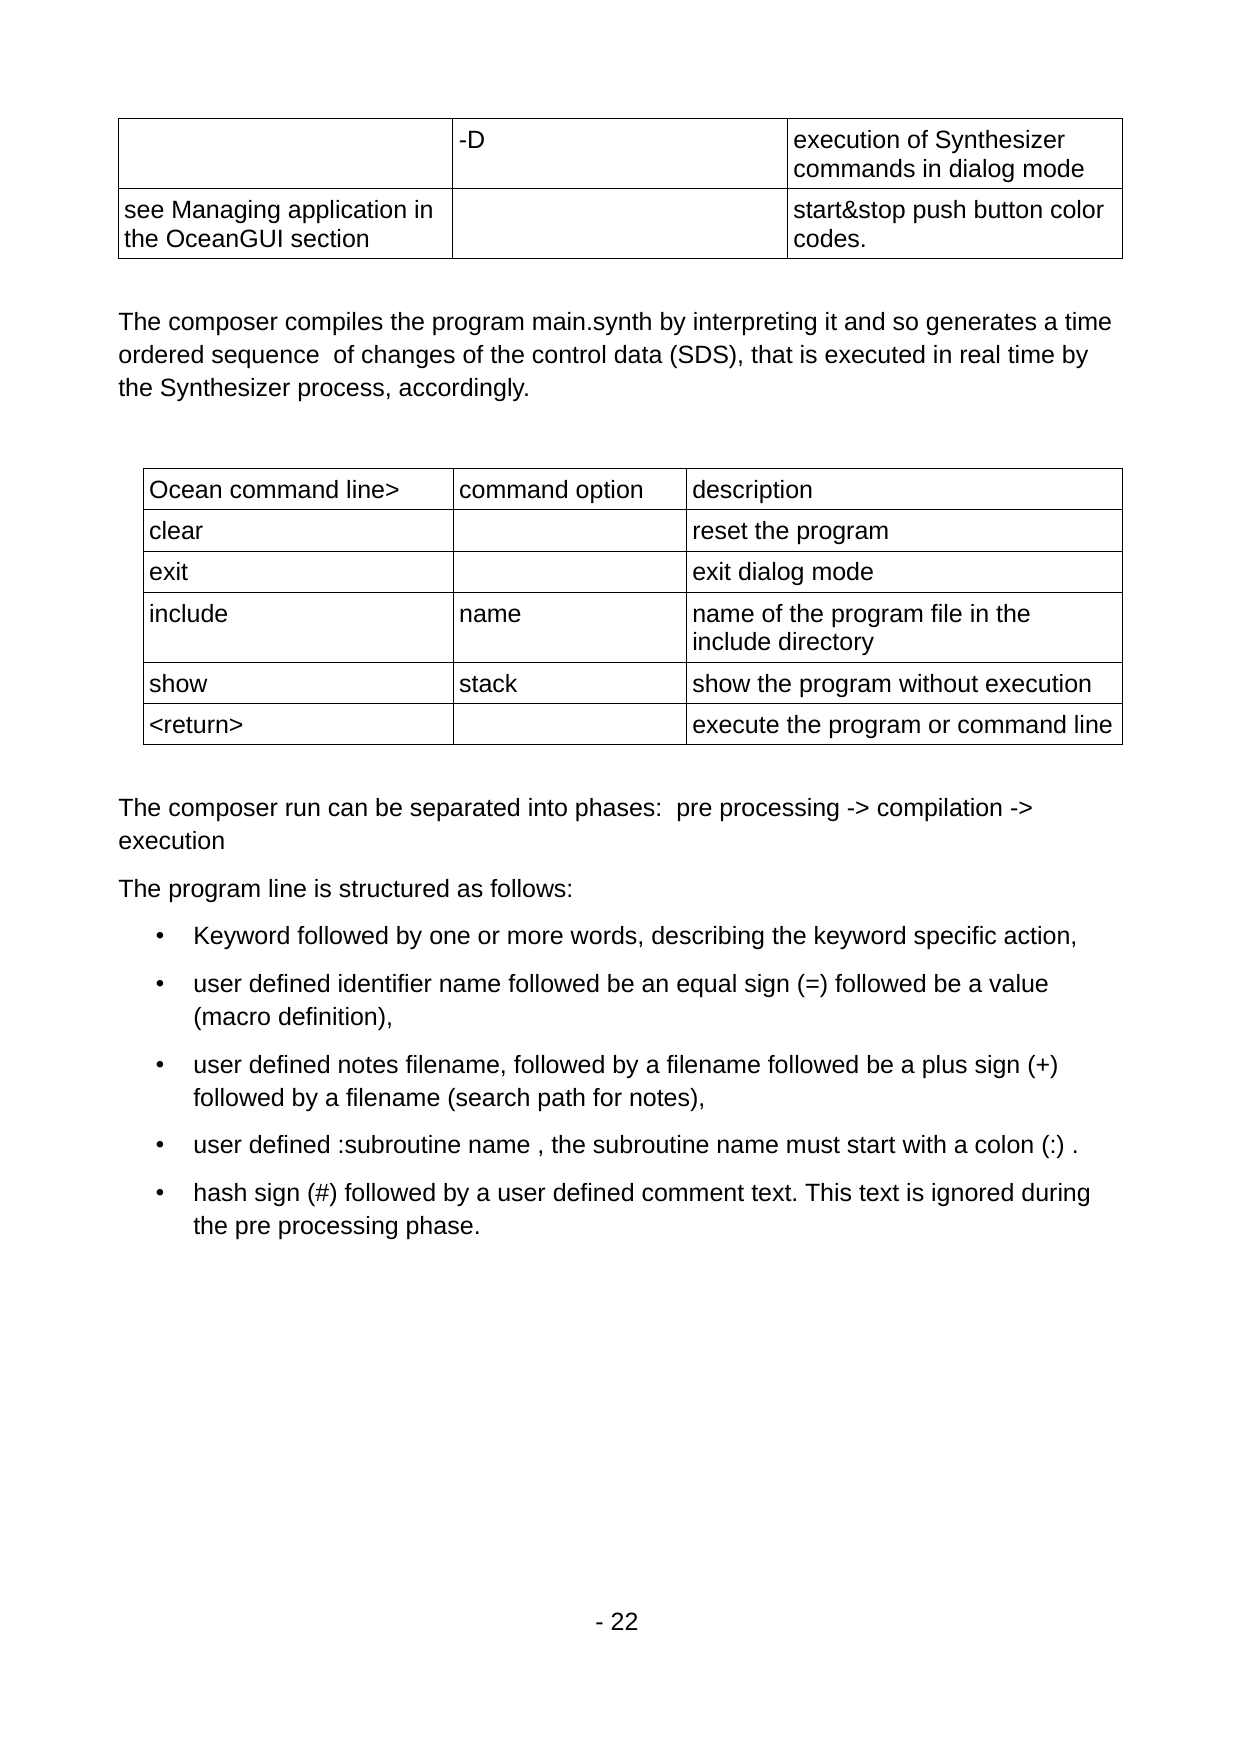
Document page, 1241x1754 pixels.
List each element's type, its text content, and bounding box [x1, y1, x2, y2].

list user defined :subroutine name , the subroutine name must start with a colon (:) . [156, 1130, 1122, 1159]
table_cell stack [454, 663, 686, 703]
table_cell [453, 189, 787, 258]
table_cell [454, 552, 686, 592]
table_cell see Managing application in the OceanGUI section [119, 189, 452, 258]
list user defined identifier name followed be an equal sign (=) followed be a value (macro definition), [156, 969, 1122, 1031]
table_cell -D [453, 119, 787, 188]
table_cell <return> [144, 704, 453, 744]
table_cell execution of Synthesizer commands in dialog mode [788, 119, 1122, 188]
text The composer compiles the program main.synth by interpreting it and so generates a time ordered sequence of changes of the control data (SDS), that is executed in real time by the Synthesizer process, accordingly. [118, 307, 1122, 402]
table_cell name of the program file in the include directory [687, 593, 1122, 662]
table_cell execute the program or command line [687, 704, 1122, 744]
table_header command option [454, 469, 686, 509]
table_cell start&stop push button color codes. [788, 189, 1122, 258]
table_header description [687, 469, 1122, 509]
text The composer run can be separated into phases: pre processing -> compilation -> execution [118, 793, 1122, 855]
text The program line is structured as follows: [118, 873, 1122, 902]
list hash sign (#) followed by a user defined comment text. This text is ignored during the pre processing phase. [156, 1178, 1122, 1240]
table_cell exit [144, 552, 453, 592]
table_cell show the program without execution [687, 663, 1122, 703]
table_cell exit dialog mode [687, 552, 1122, 592]
table_cell reset the program [687, 510, 1122, 551]
table_cell [454, 704, 686, 744]
table_cell [119, 119, 452, 188]
table_cell show [144, 663, 453, 703]
table_cell clear [144, 510, 453, 551]
table_cell name [454, 593, 686, 662]
list user defined notes filename, followed by a filename followed be a plus sign (+) followed by a filename (search path for notes), [156, 1049, 1122, 1111]
table_cell [454, 510, 686, 551]
table_cell include [144, 593, 453, 662]
table_header Ocean command line> [144, 469, 453, 509]
list Keyword followed by one or more words, describing the keyword specific action, [156, 921, 1122, 950]
